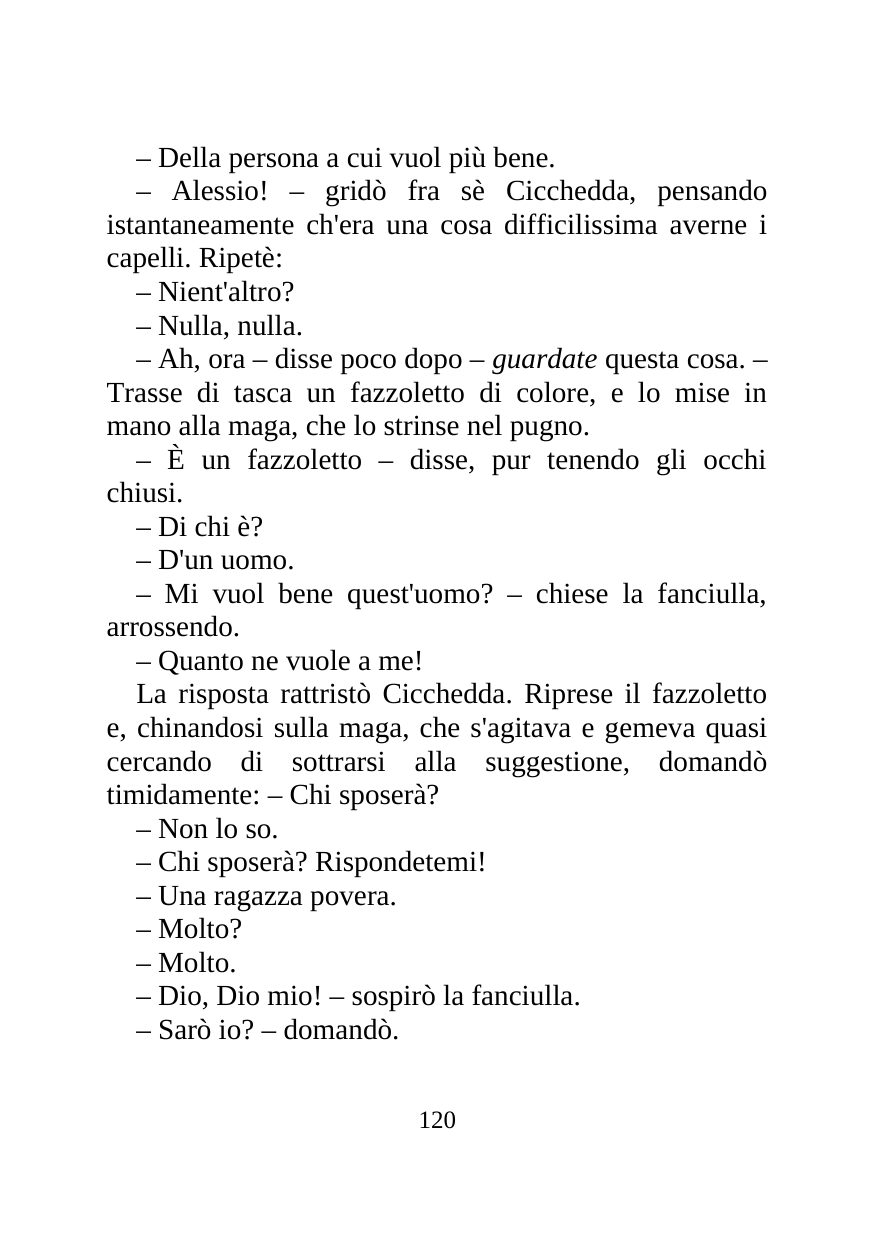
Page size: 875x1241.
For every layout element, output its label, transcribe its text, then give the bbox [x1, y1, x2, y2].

text – Non lo so. [106, 811, 768, 844]
text – Sarò io? – domandò. [106, 1012, 768, 1046]
text – Alessio! – gridò fra sè Cicchedda, pensando istantaneamente ch'era una cosa difficilissima averne i capelli. Ripetè: [106, 173, 768, 274]
text – Una ragazza povera. [106, 878, 768, 911]
text – Quanto ne vuole a me! [106, 643, 768, 677]
text – Ah, ora – disse poco dopo – guardate questa cosa. – Trasse di tasca un fazzoletto di colore, e lo mise in mano alla maga, che lo strinse nel pugno. [106, 341, 768, 442]
text – Dio, Dio mio! – sospirò la fanciulla. [106, 978, 768, 1012]
text – Nulla, nulla. [106, 308, 768, 341]
text – Molto? [106, 911, 768, 945]
text – Molto. [106, 945, 768, 978]
text La risposta rattristò Cicchedda. Riprese il fazzoletto e, chinandosi sulla maga, che s'agitava e gemeva quasi cercando di sottrarsi alla suggestione, domandò timidamente: – Chi sposerà? [106, 677, 768, 811]
text – Mi vuol bene quest'uomo? – chiese la fanciulla, arrossendo. [106, 576, 768, 643]
text – È un fazzoletto – disse, pur tenendo gli occhi chiusi. [106, 442, 768, 509]
text – Chi sposerà? Rispondetemi! [106, 844, 768, 878]
text – D'un uomo. [106, 542, 768, 576]
text – Nient'altro? [106, 274, 768, 308]
text – Della persona a cui vuol più bene. [106, 140, 768, 173]
text – Di chi è? [106, 509, 768, 542]
